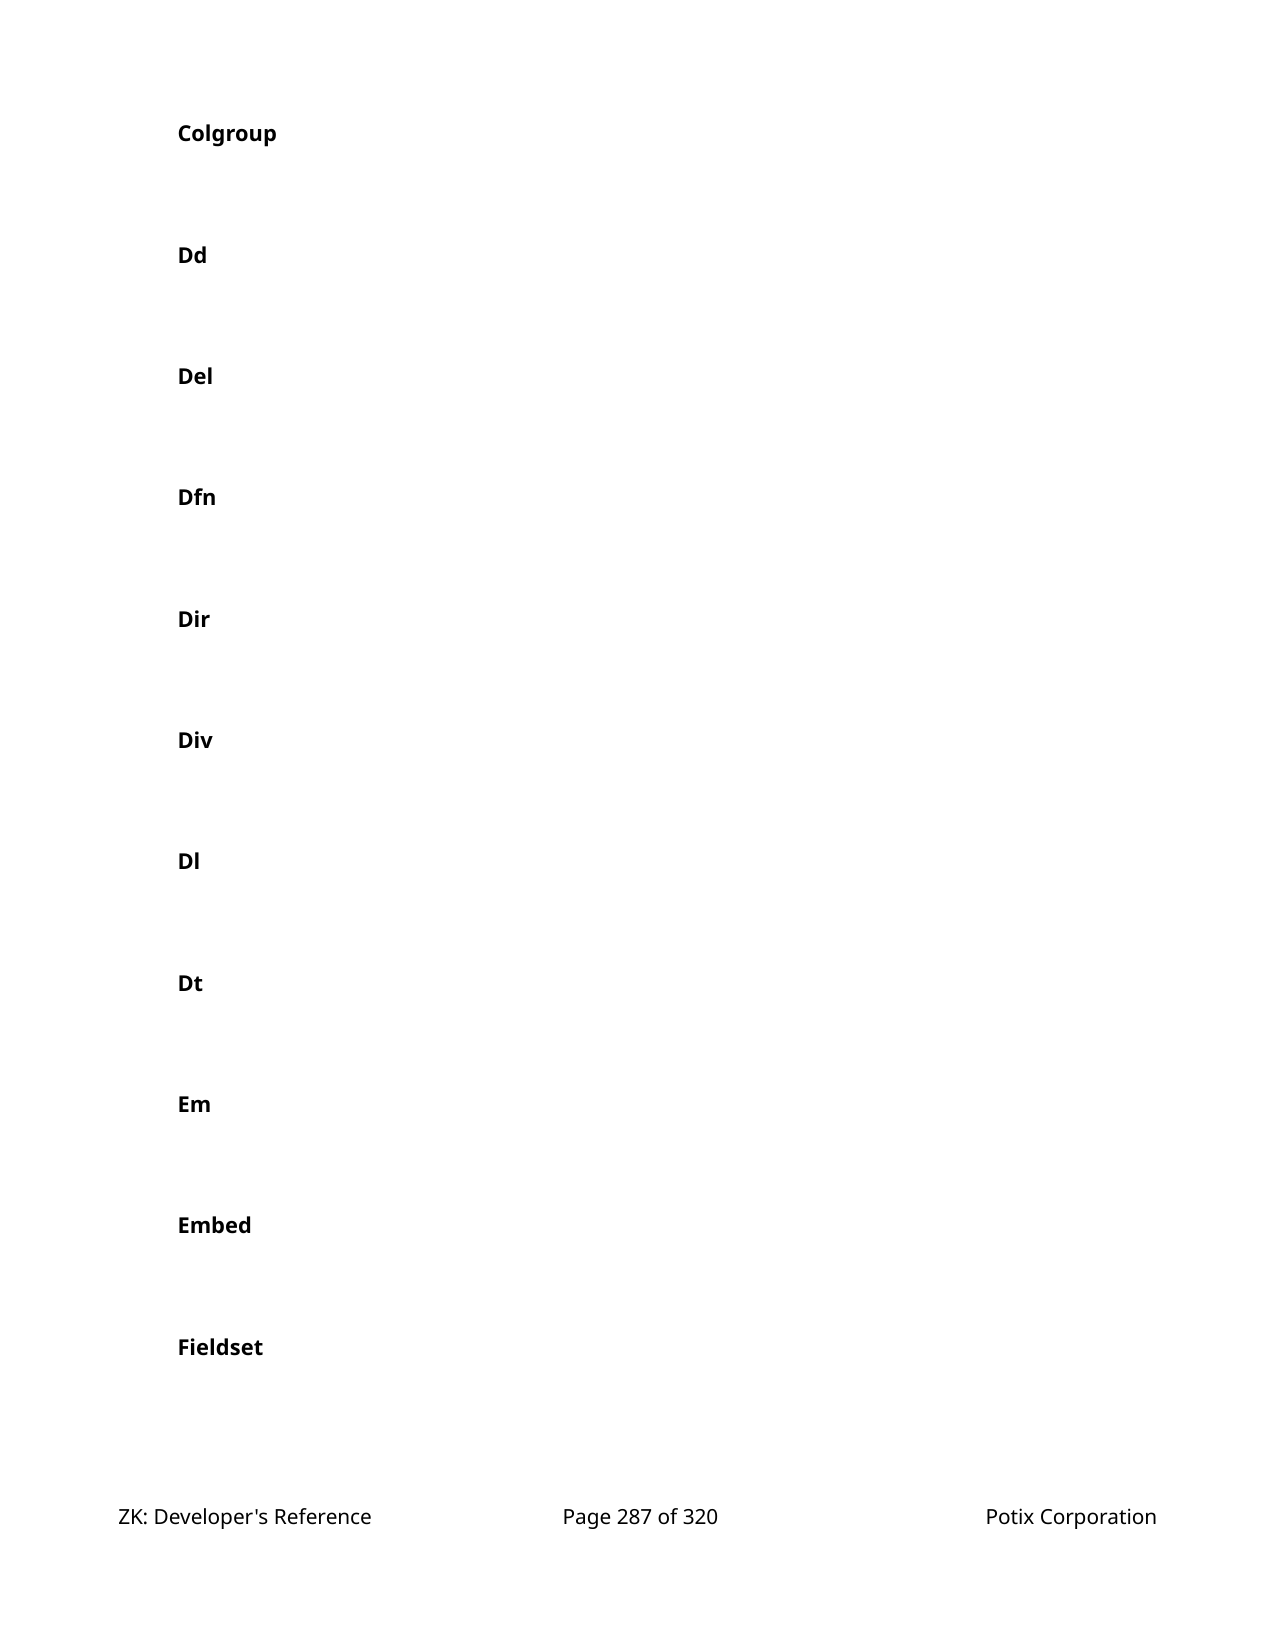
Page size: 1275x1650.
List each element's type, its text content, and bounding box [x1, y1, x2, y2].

subtitle Embed [177, 1210, 1157, 1240]
subtitle Em [177, 1089, 1157, 1119]
subtitle Dfn [177, 482, 1157, 512]
subtitle Fieldset [177, 1332, 1157, 1362]
subtitle Dir [177, 603, 1157, 633]
subtitle Del [177, 361, 1157, 391]
subtitle Dl [177, 846, 1157, 876]
subtitle Dt [177, 968, 1157, 998]
subtitle Colgroup [177, 118, 1157, 148]
subtitle Div [177, 725, 1157, 755]
subtitle Dd [177, 239, 1157, 269]
